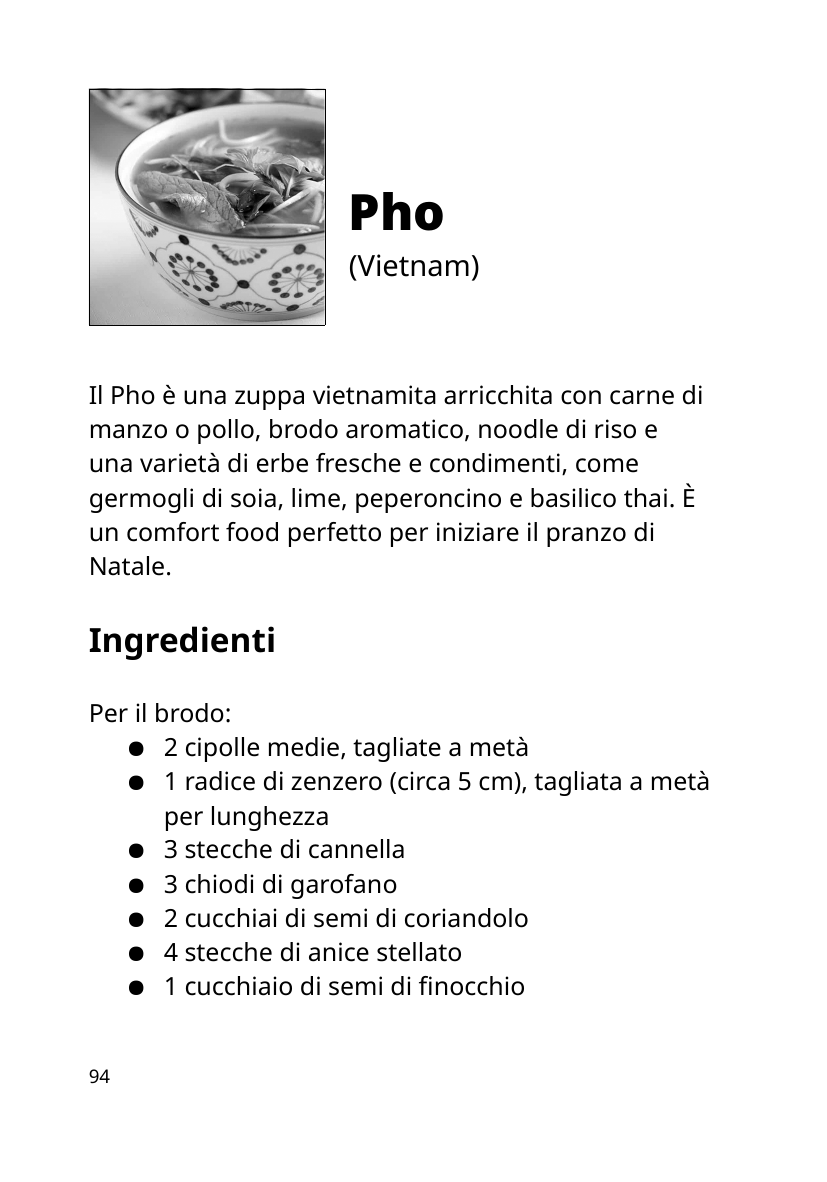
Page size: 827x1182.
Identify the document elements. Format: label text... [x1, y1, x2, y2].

text Ingredienti [88, 616, 709, 662]
list 2 cucchiai di semi di coriandolo [126, 900, 738, 934]
text Pho [326, 177, 738, 245]
list 1 radice di zenzero (circa 5 cm), tagliata a metà per lunghezza [126, 764, 738, 832]
picture [90, 90, 325, 325]
list 4 stecche di anice stellato [126, 934, 738, 968]
list 3 chiodi di garofano [126, 866, 738, 900]
text Per il brodo: [88, 696, 709, 730]
text Il Pho è una zuppa vietnamita arricchita con carne di manzo o pollo, brodo aromatico, noodle di riso e una varietà di erbe fresche e condimenti, come germogli di soia, lime, peperoncino e basilico thai. È un comfort food perfetto per iniziare il pranzo di Natale. [88, 378, 709, 582]
list 3 stecche di cannella [126, 832, 738, 866]
list 2 cipolle medie, tagliate a metà [126, 730, 738, 764]
text (Vietnam) [326, 245, 738, 285]
list 1 cucchiaio di semi di finocchio [126, 968, 738, 1002]
